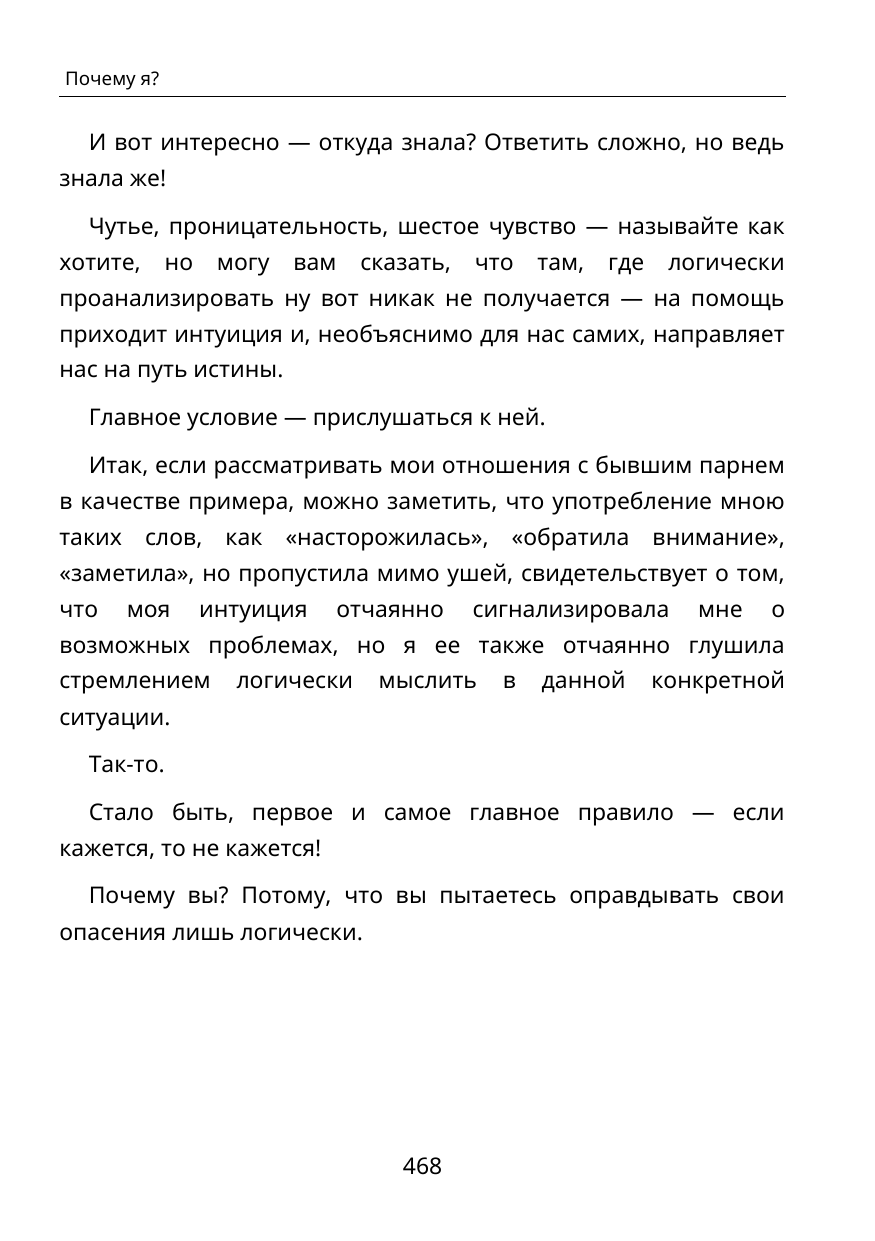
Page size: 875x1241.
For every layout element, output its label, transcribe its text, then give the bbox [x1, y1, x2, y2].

text Так-то. [59, 748, 786, 779]
text Чутье, проницательность, шестое чувство — называйте как хотите, но могу вам сказать, что там, где логически проанализировать ну вот никак не получается — на помощь приходит интуиция и, необъяснимо для нас самих, направляет нас на путь истины. [59, 210, 786, 385]
text Почему вы? Потому, что вы пытаетесь оправдывать свои опасения лишь логически. [59, 879, 786, 947]
text Стало быть, первое и самое главное правило — если кажется, то не кажется! [59, 796, 786, 863]
text И вот интересно — откуда знала? Ответить сложно, но ведь знала же! [59, 126, 786, 193]
text Главное условие — прислушаться к ней. [59, 401, 786, 432]
text Итак, если рассматривать мои отношения с бывшим парнем в качестве примера, можно заметить, что употребление мною таких слов, как «насторожилась», «обратила внимание», «заметила», но пропустила мимо ушей, свидетельствует о том, что моя интуиция отчаянно сигнализировала мне о возможных проблемах, но я ее также отчаянно глушила стремлением логически мыслить в данной конкретной ситуации. [59, 449, 786, 732]
